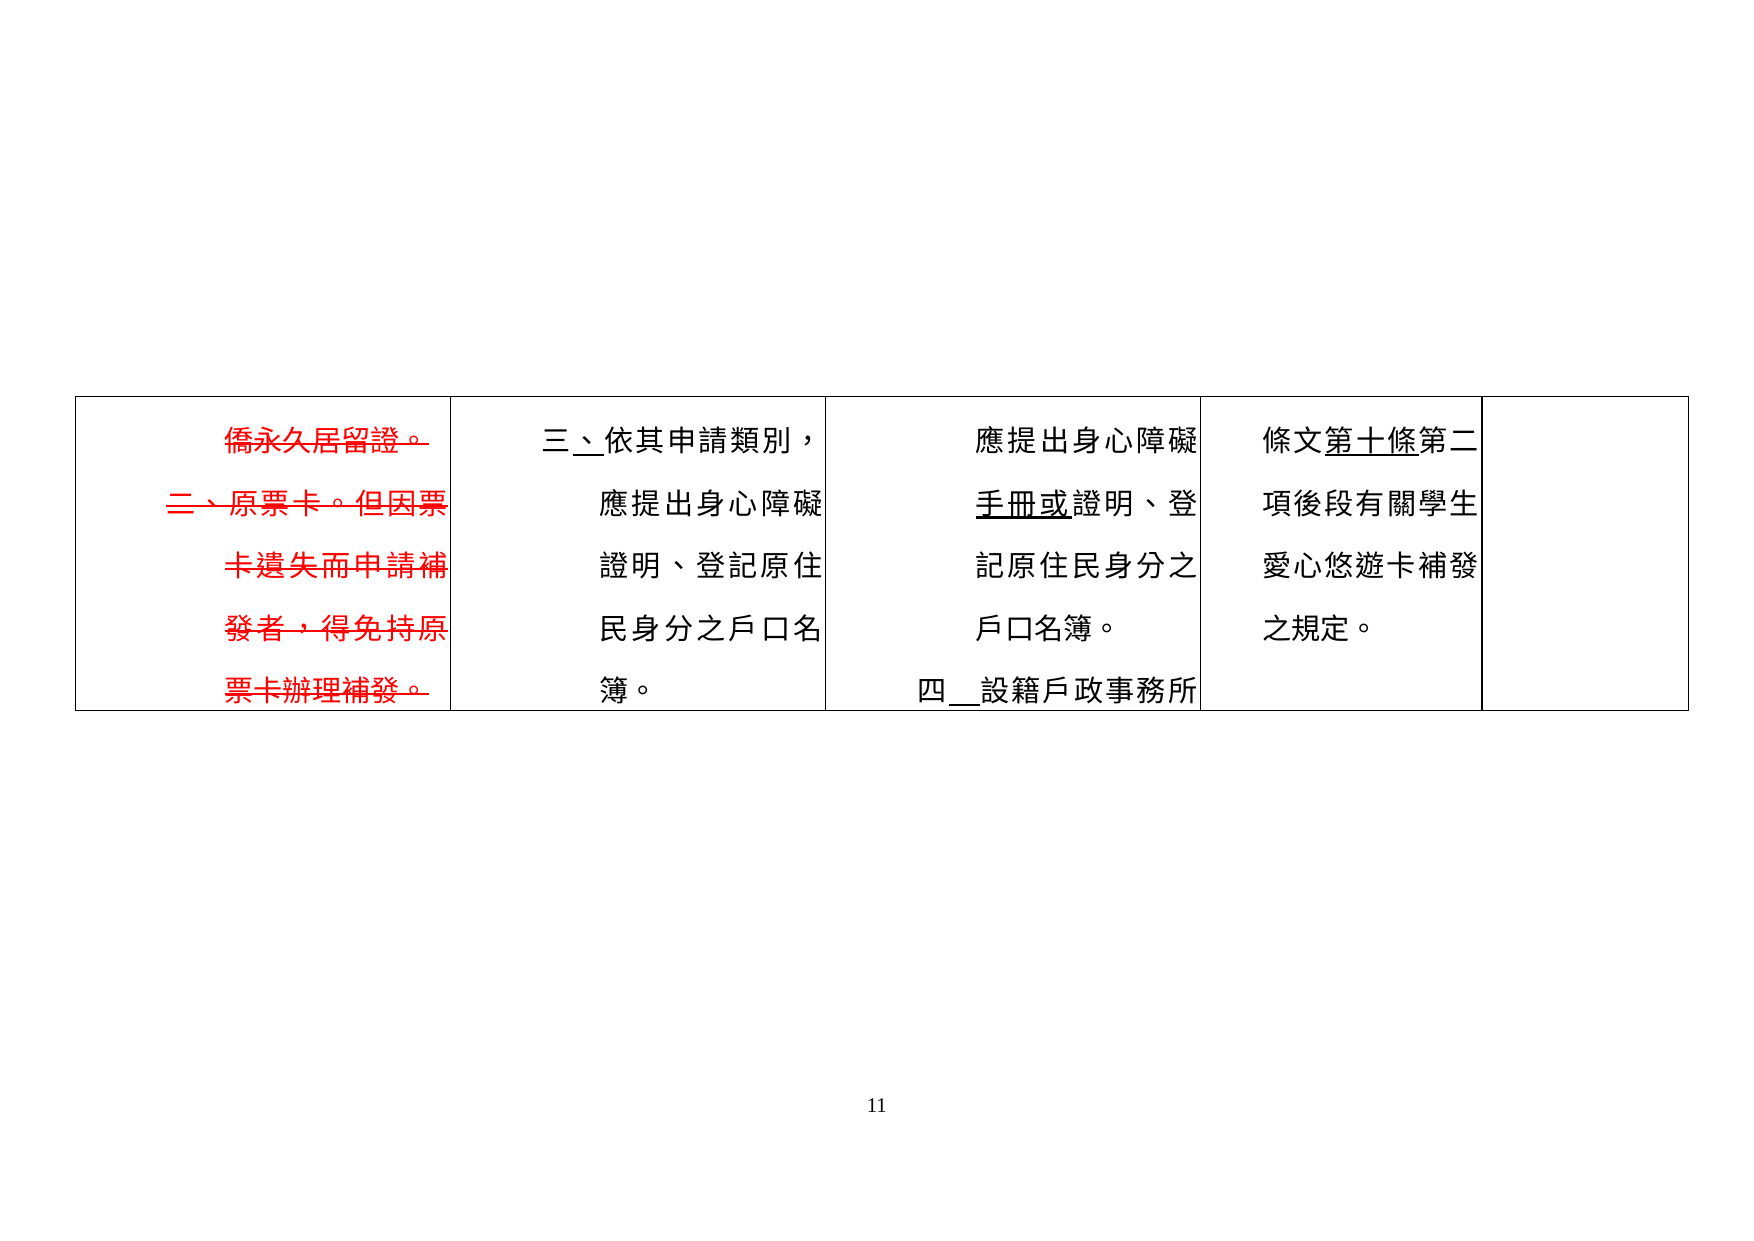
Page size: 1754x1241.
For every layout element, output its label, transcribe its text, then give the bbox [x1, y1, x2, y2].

table_cell 條文第十條第二項後段有關學生愛心悠遊卡補發之規定。 [1201, 397, 1481, 710]
table_cell 僑永久居留證。 二、原票卡。但因票卡遺失而申請補發者，得免持原票卡辦理補發。 [76, 397, 450, 710]
table_cell 三、依其申請類別，應提出身心障礙證明、登記原住民身分之戶口名簿。 [451, 397, 825, 710]
table_cell 應提出身心障礙手冊或證明、登記原住民身分之戶口名簿。 四 設籍戶政事務所 [826, 397, 1200, 710]
table_cell [1483, 397, 1688, 710]
